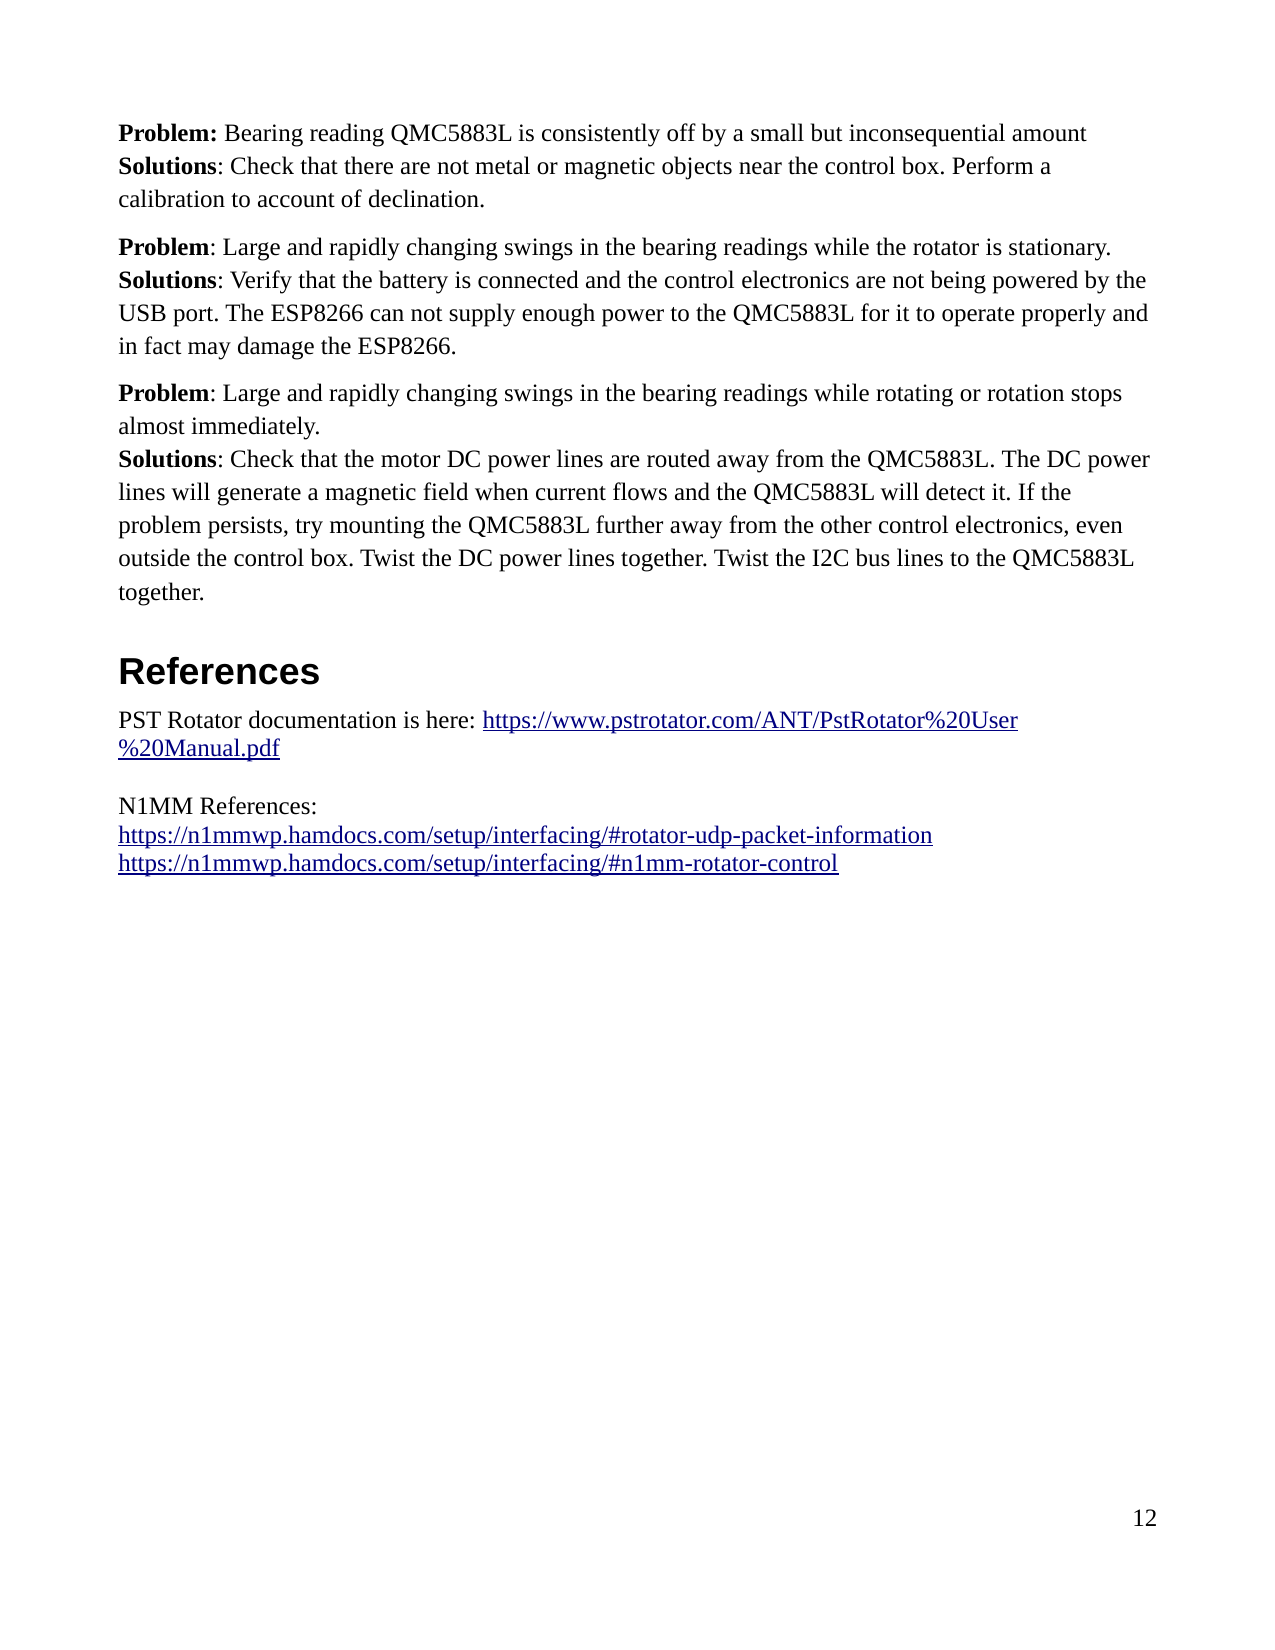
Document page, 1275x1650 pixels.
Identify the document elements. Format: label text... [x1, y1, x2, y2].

text PST Rotator documentation is here: https://www.pstrotator.com/ANT/PstRotator%20User%20Manual.pdf [118, 705, 1157, 762]
text Problem: Large and rapidly changing swings in the bearing readings while the rotator is stationary. Solutions: Verify that the battery is connected and the control electronics are not being powered by the USB port. The ESP8266 can not supply enough power to the QMC5883L for it to operate properly and in fact may damage the ESP8266. [118, 232, 1157, 359]
subtitle References [118, 649, 1157, 692]
text https://n1mmwp.hamdocs.com/setup/interfacing/#rotator-udp-packet-information [118, 820, 1157, 848]
text N1MM References: [118, 791, 1157, 820]
text Problem: Large and rapidly changing swings in the bearing readings while rotating or rotation stops almost immediately. Solutions: Check that the motor DC power lines are routed away from the QMC5883L. The DC power lines will generate a magnetic field when current flows and the QMC5883L will detect it. If the problem persists, try mounting the QMC5883L further away from the other control electronics, even outside the control box. Twist the DC power lines together. Twist the I2C bus lines to the QMC5883L together. [118, 378, 1157, 605]
text https://n1mmwp.hamdocs.com/setup/interfacing/#n1mm-rotator-control [118, 848, 1157, 877]
text Problem: Bearing reading QMC5883L is consistently off by a small but inconsequential amount Solutions: Check that there are not metal or magnetic objects near the control box. Perform a calibration to account of declination. [118, 118, 1157, 213]
